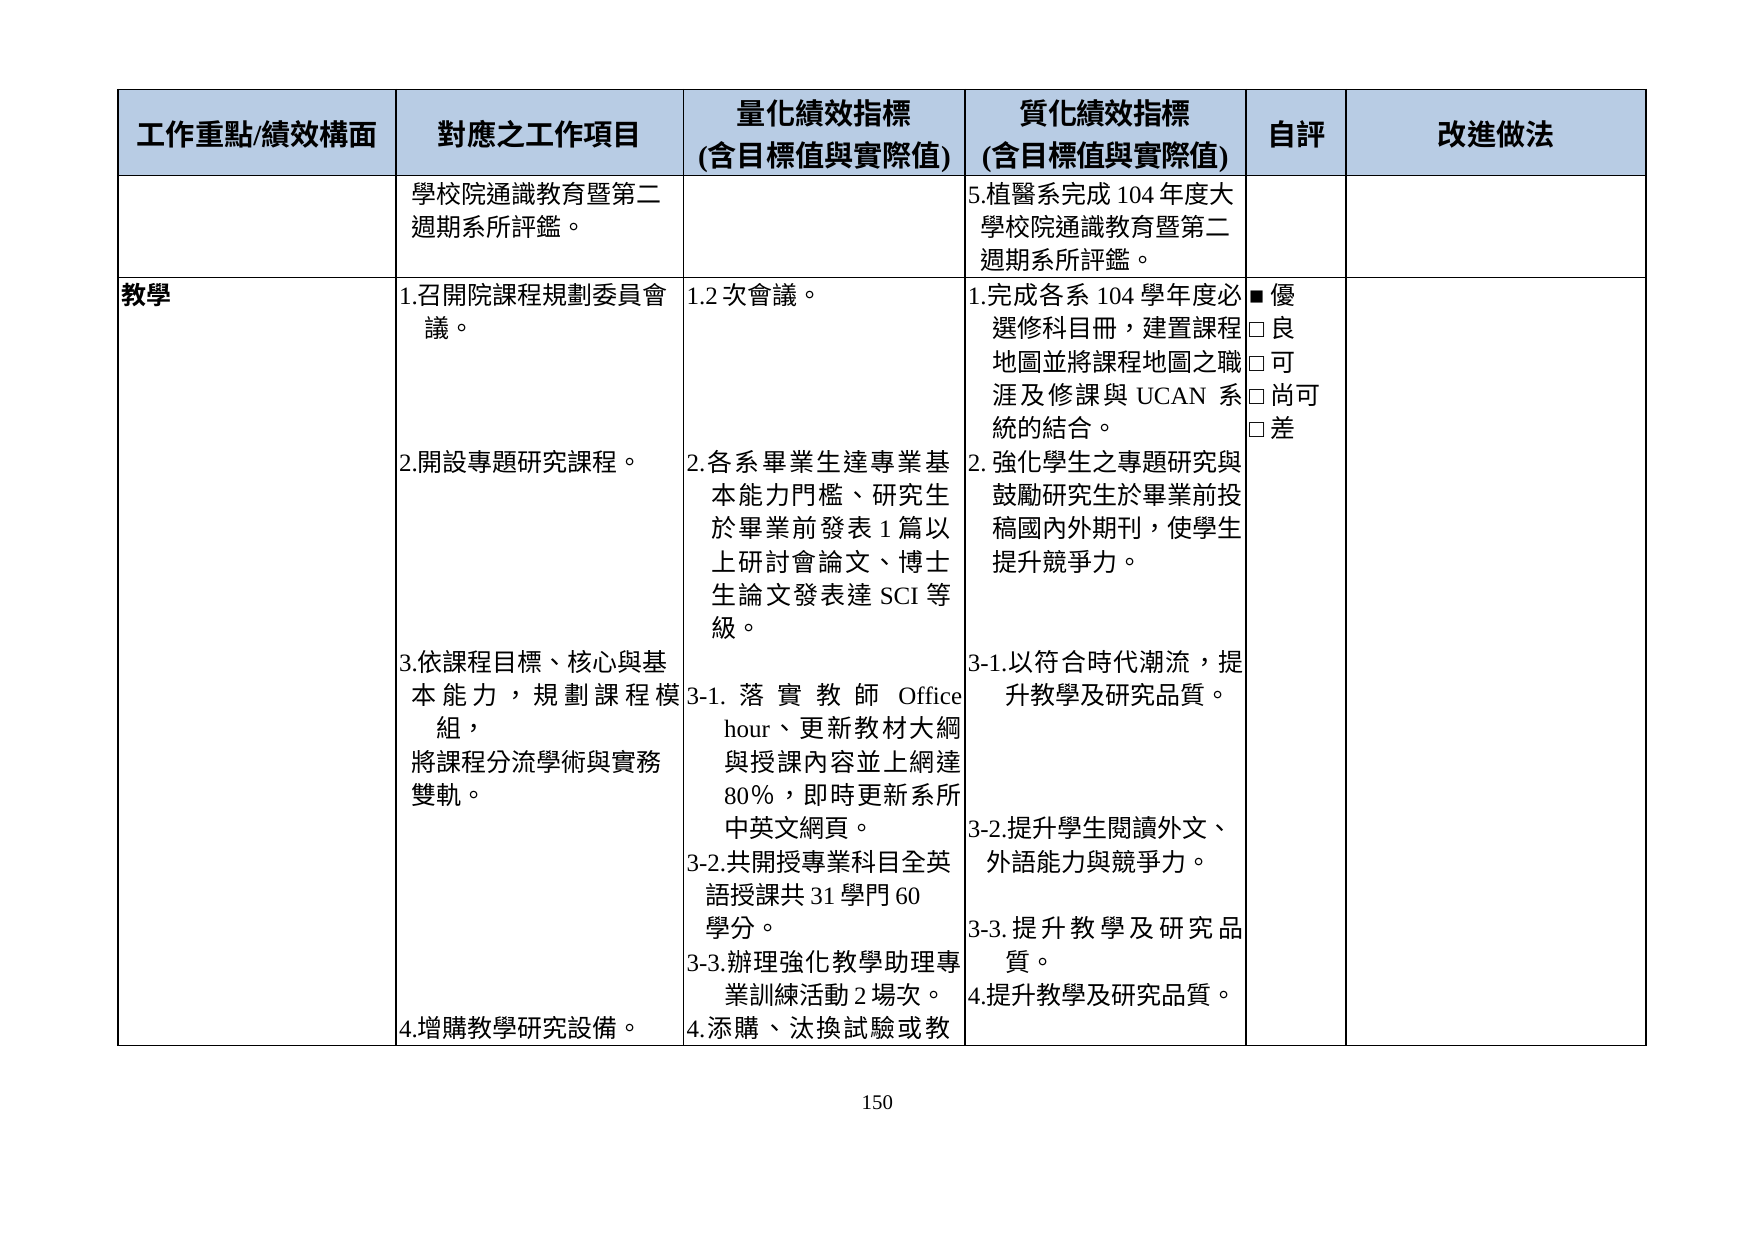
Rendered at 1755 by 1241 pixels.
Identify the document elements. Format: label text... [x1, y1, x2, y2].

table_cell [684, 176, 964, 276]
table_cell 學校院通識教育暨第二 週期系所評鑑。 [397, 176, 683, 276]
table_cell 5.植醫系完成104年度大 學校院通識教育暨第二 週期系所評鑑。 [966, 176, 1245, 276]
table_header 質化績效指標 (含目標值與實際值) [966, 90, 1245, 175]
table_cell 教學 [119, 278, 395, 1044]
table_cell 1.召開院課程規劃委員會 議。 2.開設專題研究課程。 3.依課程目標、核心與基 本能力，規劃課程模組， 將課程分流學術與實務 雙軌。 4.增購教學研究設備。 [397, 278, 683, 1044]
table_header 改進做法 [1347, 90, 1645, 175]
table_header 量化績效指標 (含目標值與實際值) [684, 90, 964, 175]
table_cell 1.2次會議。 2.各系畢業生達專業基本能力門檻、研究生於畢業前發表1篇以上研討會論文、博士生論文發表達SCI等級。 3-1.落實教師Office hour、更新教材大綱與授課內容並上網達80％，即時更新系所中英文網頁。 3-2.共開授專業科目全英 語授課共31學門60 學分。 3-3.辦理強化教學助理專業訓練活動2場次。 4.添購、汰換試驗或教 [684, 278, 964, 1044]
table_header 工作重點/績效構面 [119, 90, 395, 175]
table_header 對應之工作項目 [397, 90, 683, 175]
table_header 自評 [1247, 90, 1345, 175]
table_cell [1247, 176, 1345, 276]
table_cell [119, 176, 395, 276]
table_cell [1347, 176, 1645, 276]
table_cell [1347, 278, 1645, 1044]
table_cell 1.完成各系104學年度必選修科目冊，建置課程地圖並將課程地圖之職涯及修課與UCAN 系統的結合。 2. 強化學生之專題研究與鼓勵研究生於畢業前投稿國內外期刊，使學生提升競爭力。 3-1.以符合時代潮流，提升教學及研究品質。 3-2.提升學生閱讀外文、 外語能力與競爭力。 3-3.提升教學及研究品質。 4.提升教學及研究品質。 [966, 278, 1245, 1044]
table_cell ■ 優 □ 良 □ 可 □ 尚可 □ 差 [1247, 278, 1345, 1044]
